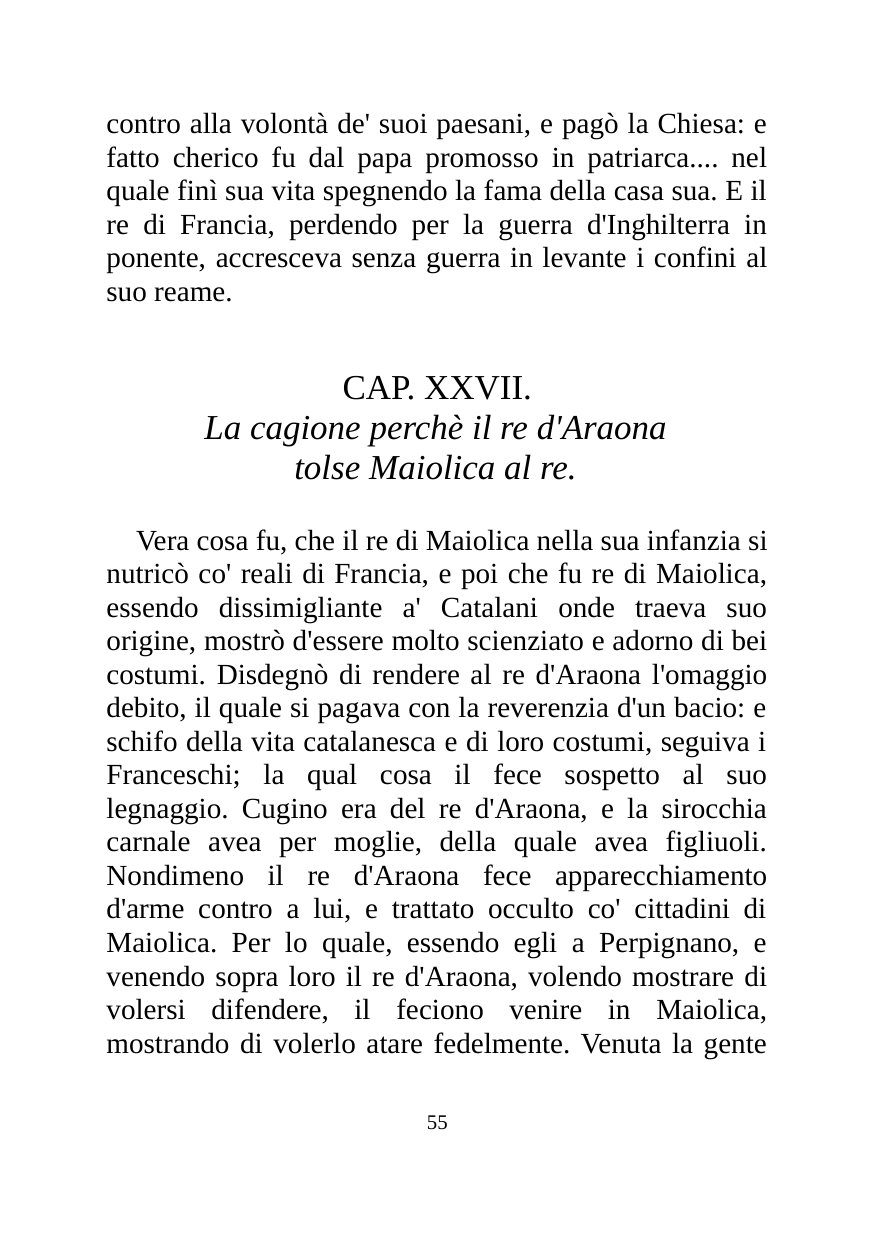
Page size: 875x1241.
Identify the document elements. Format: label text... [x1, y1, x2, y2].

text Vera cosa fu, che il re di Maiolica nella sua infanzia si nutricò co' reali di Francia, e poi che fu re di Maiolica, essendo dissimigliante a' Catalani onde traeva suo origine, mostrò d'essere molto scienziato e adorno di bei costumi. Disdegnò di rendere al re d'Araona l'omaggio debito, il quale si pagava con la reverenzia d'un bacio: e schifo della vita catalanesca e di loro costumi, seguiva i Franceschi; la qual cosa il fece sospetto al suo legnaggio. Cugino era del re d'Araona, e la sirocchia carnale avea per moglie, della quale avea figliuoli. Nondimeno il re d'Araona fece apparecchiamento d'arme contro a lui, e trattato occulto co' cittadini di Maiolica. Per lo quale, essendo egli a Perpignano, e venendo sopra loro il re d'Araona, volendo mostrare di volersi difendere, il feciono venire in Maiolica, mostrando di volerlo atare fedelmente. Venuta la gente [106, 523, 768, 1059]
subtitle CAP. XXVII. La cagione perchè il re d'Araona tolse Maiolica al re. [106, 367, 768, 487]
text contro alla volontà de' suoi paesani, e pagò la Chiesa: e fatto cherico fu dal papa promosso in patriarca.... nel quale finì sua vita spegnendo la fama della casa sua. E il re di Francia, perdendo per la guerra d'Inghilterra in ponente, accresceva senza guerra in levante i confini al suo reame. [106, 106, 768, 307]
